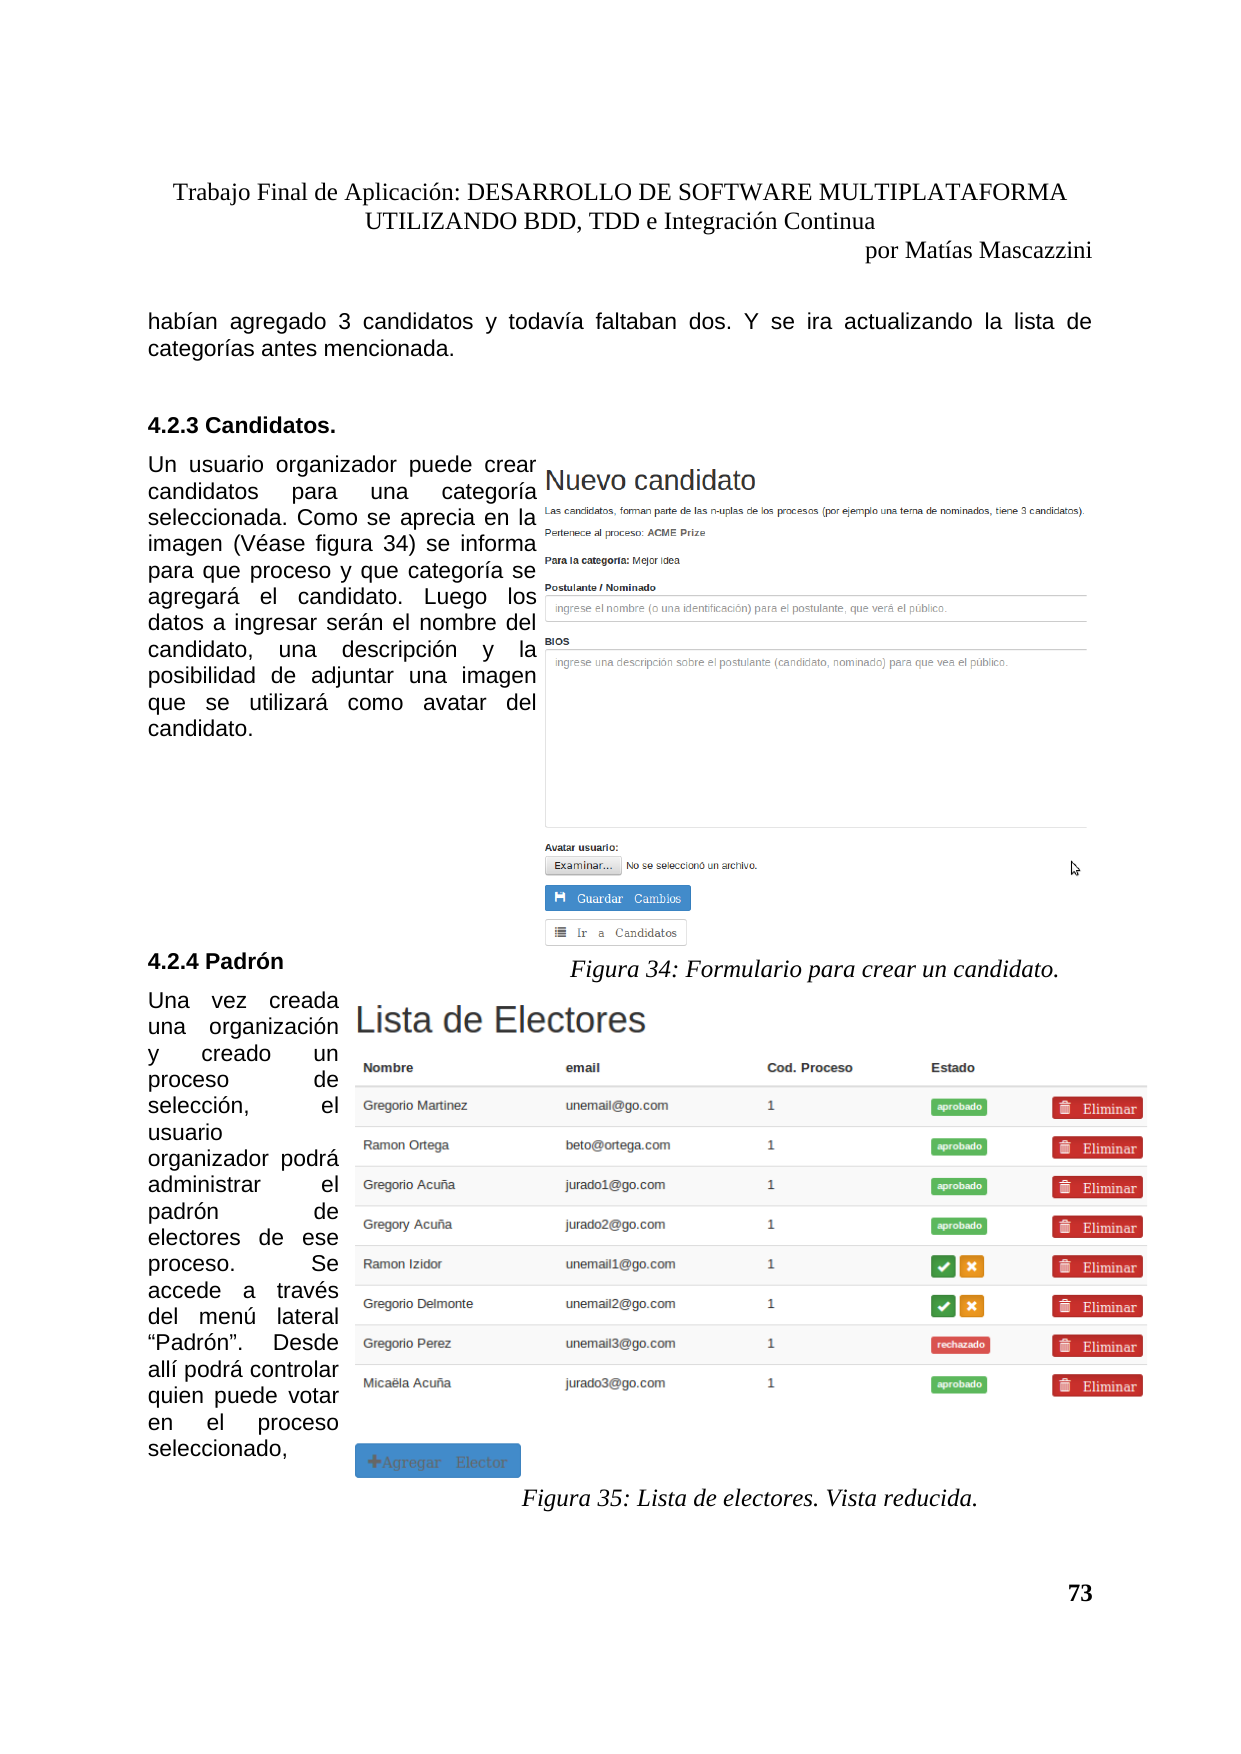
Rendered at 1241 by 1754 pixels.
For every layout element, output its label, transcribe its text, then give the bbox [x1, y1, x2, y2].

text 4.2.4 Padrón [148, 948, 543, 974]
picture [542, 467, 1087, 954]
text Figura 34: Formulario para crear un candidato. [543, 954, 1087, 982]
text Una vez creada una organización y creado un proceso de selección, el usuario organizador podrá administrar el padrón de electores de ese proceso. Se accede a través del menú lateral “Padrón”. Desde allí podrá controlar quien puede votar en el proceso seleccionado, [148, 987, 1161, 1461]
text Un usuario organizador puede crear candidatos para una categoría seleccionada. Como se aprecia en la imagen (Véase figura 34) se informa para que proceso y que categoría se agregará el candidato. Luego los datos a ingresar serán el nombre del candidato, una descripción y la posibilidad de adjuntar una imagen que se utilizará como avatar del candidato. [148, 451, 1093, 741]
text 4.2.3 Candidatos. [148, 412, 1093, 439]
text Figura 35: Lista de electores. Vista reducida. [339, 1483, 1161, 1512]
picture [352, 1001, 1148, 1483]
text habían agregado 3 candidatos y todavía faltaban dos. Y se ira actualizando la lista de categorías antes mencionada. [148, 308, 1093, 361]
